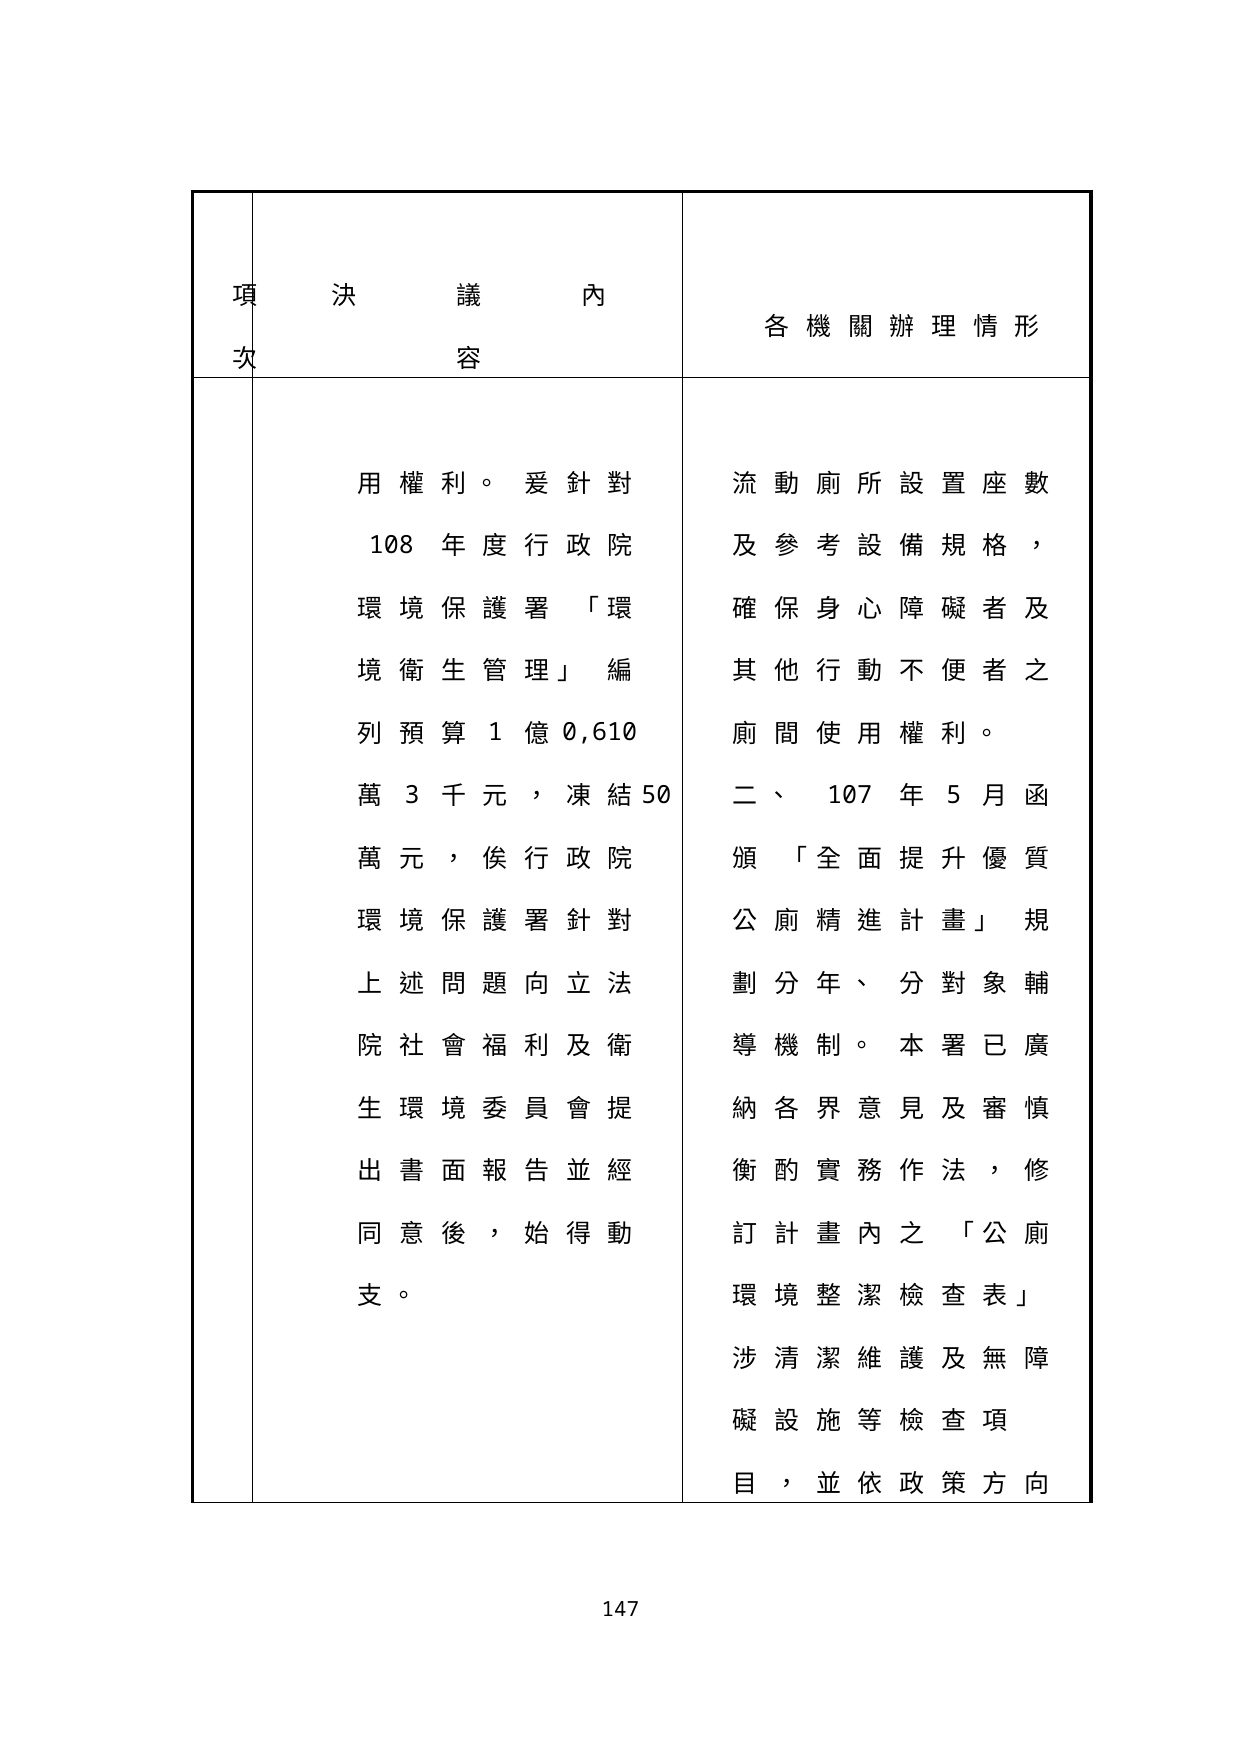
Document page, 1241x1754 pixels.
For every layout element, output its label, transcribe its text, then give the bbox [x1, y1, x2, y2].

table_header 各機關辦理情形 [683, 193, 1089, 377]
table_header 決 議 內 容 [253, 193, 682, 377]
table_header 項次 [194, 193, 252, 377]
table_cell 流動廁所設置座數及參考設備規格，確保身心障礙者及其他行動不便者之廁間使用權利。 二、107年5月函頒「全面提升優質公廁精進計畫」規劃分年、分對象輔導機制。本署已廣納各界意見及審慎衡酌實務作法，修訂計畫內之「公廁環境整潔檢查表」涉清潔維護及無障礙設施等檢查項目，並依政策方向 [683, 378, 1089, 1502]
table_cell 用權利。爰針對108年度行政院環境保護署「環境衛生管理」編列預算1億0,610萬3千元，凍結50萬元，俟行政院環境保護署針對上述問題向立法院社會福利及衛生環境委員會提出書面報告並經同意後，始得動支。 [253, 378, 682, 1502]
table_cell 39. [194, 378, 252, 1502]
